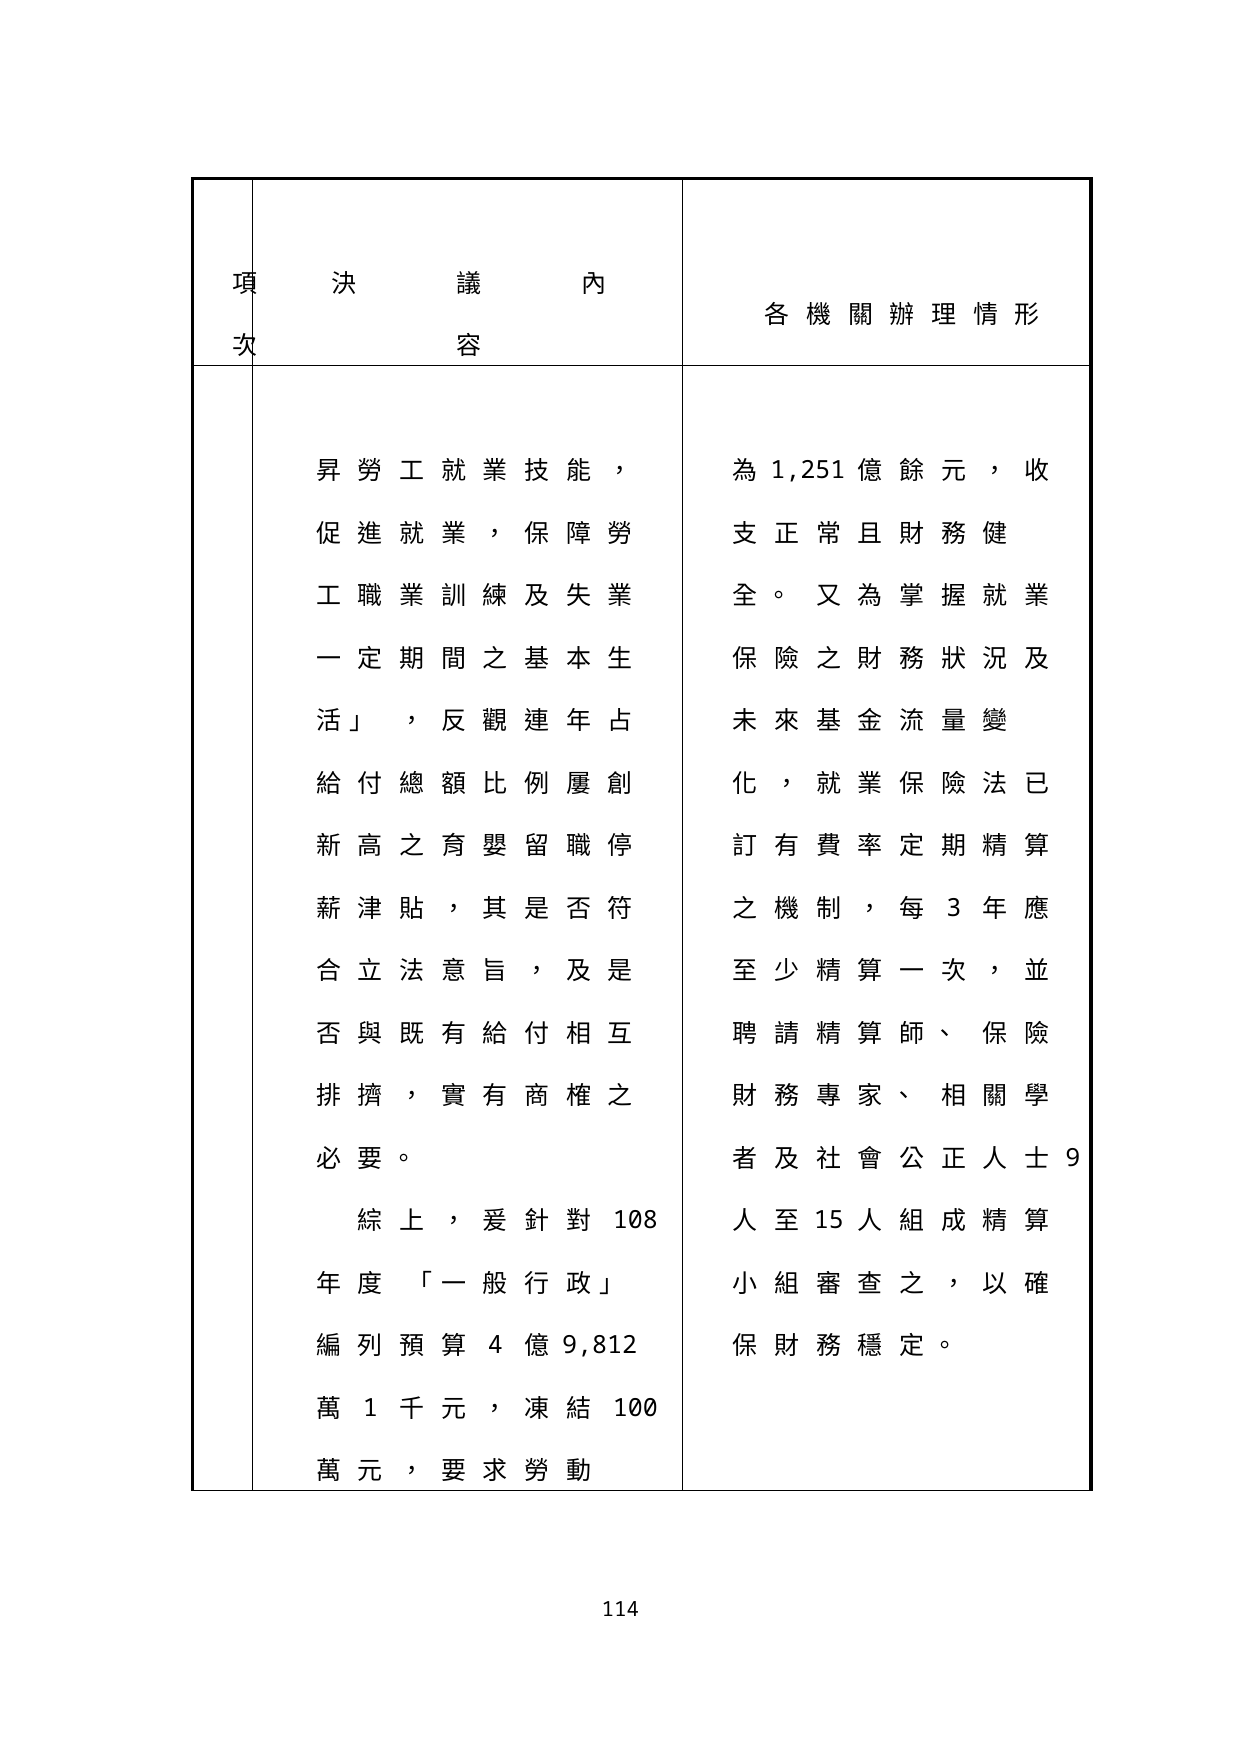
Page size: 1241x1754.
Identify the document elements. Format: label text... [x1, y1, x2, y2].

table_header 項次 [194, 180, 252, 365]
table_cell 昇勞工就業技能，促進就業，保障勞工職業訓練及失業一定期間之基本生活」，反觀連年占給付總額比例屢創新高之育嬰留職停薪津貼，其是否符合立法意旨，及是否與既有給付相互排擠，實有商榷之必要。 綜上，爰針對108年度「一般行政」編列預算4億9,812萬1千元，凍結100萬元，要求勞動 [253, 366, 682, 1490]
table_cell 為1,251億餘元，收支正常且財務健全。又為掌握就業保險之財務狀況及未來基金流量變化，就業保險法已訂有費率定期精算之機制，每3年應至少精算一次，並聘請精算師、保險財務專家、相關學者及社會公正人士9人至15人組成精算小組審查之，以確保財務穩定。 [683, 366, 1089, 1490]
table_header 各機關辦理情形 [683, 180, 1089, 365]
table_cell 30. [194, 366, 252, 1490]
table_header 決 議 內 容 [253, 180, 682, 365]
